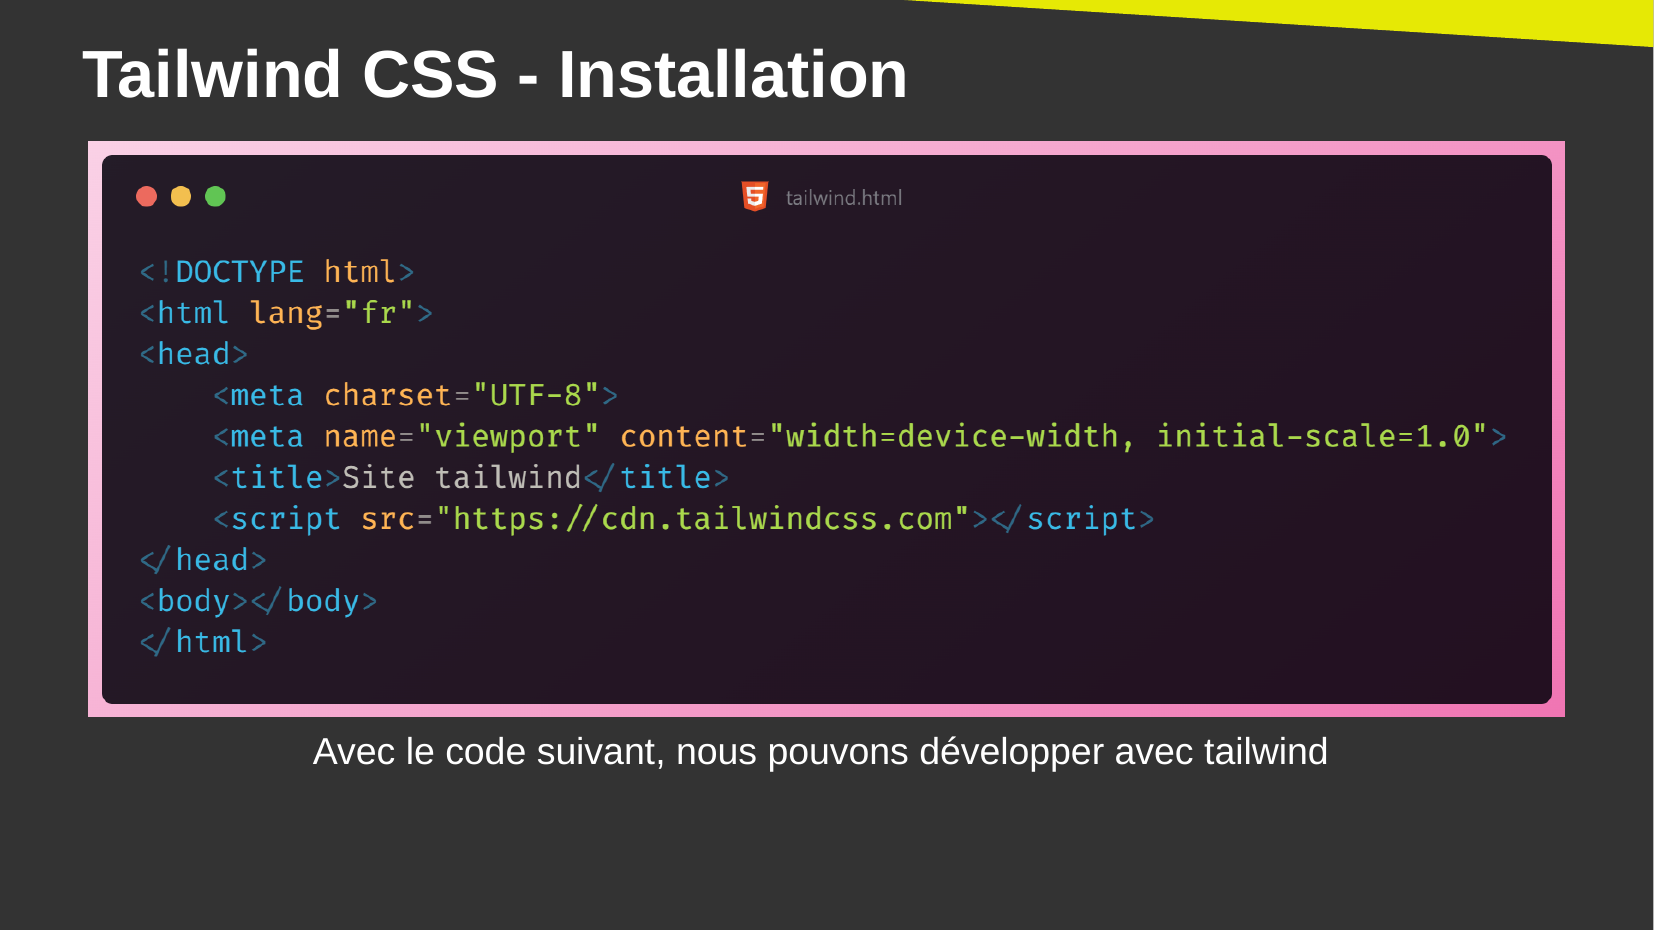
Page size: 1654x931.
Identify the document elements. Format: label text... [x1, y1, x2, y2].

title Tailwind CSS - Installation [82, 37, 1571, 114]
text_box [904, 0, 1654, 48]
picture [88, 141, 1565, 717]
text_box Avec le code suivant, nous pouvons développer avec tailwind [82, 722, 1560, 780]
